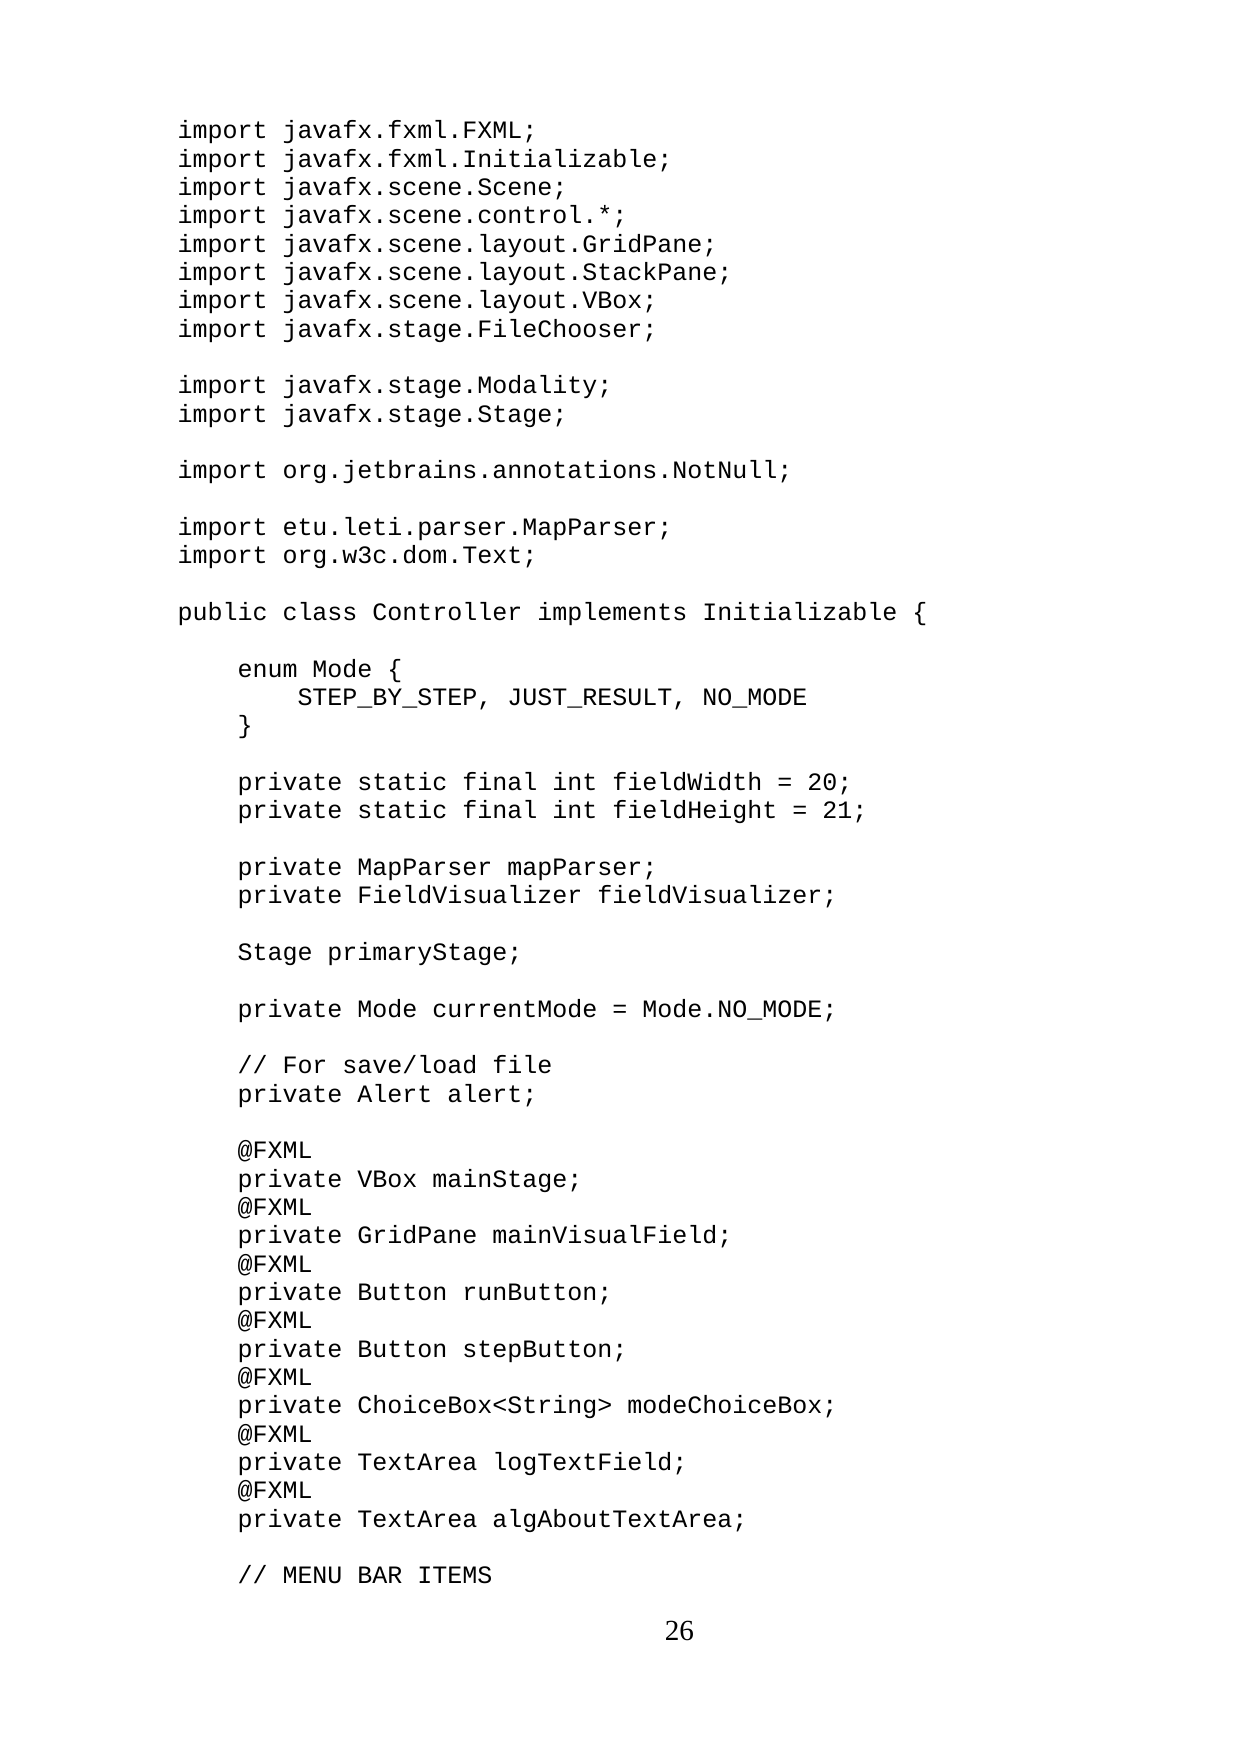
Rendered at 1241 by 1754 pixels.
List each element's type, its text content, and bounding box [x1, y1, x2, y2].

text import javafx.stage.FileChooser; [177, 316, 1181, 345]
text private Alert alert; [177, 1081, 1181, 1110]
text import etu.leti.parser.MapParser; [177, 515, 1181, 543]
text private TextArea algAboutTextArea; [177, 1506, 1181, 1535]
text import org.w3c.dom.Text; [177, 543, 1181, 571]
text import javafx.scene.Scene; [177, 175, 1181, 203]
text @FXML [177, 1308, 1181, 1336]
text private TextArea logTextField; [177, 1450, 1181, 1478]
text import javafx.scene.layout.GridPane; [177, 231, 1181, 260]
text private MapParser mapParser; [177, 855, 1181, 883]
text import javafx.stage.Modality; [177, 373, 1181, 401]
text import javafx.stage.Stage; [177, 401, 1181, 430]
text private GridPane mainVisualField; [177, 1223, 1181, 1251]
text Stage primaryStage; [177, 940, 1181, 968]
text import javafx.fxml.FXML; [177, 118, 1181, 146]
text // MENU BAR ITEMS [177, 1563, 1181, 1591]
text import javafx.scene.control.*; [177, 203, 1181, 231]
text private Mode currentMode = Mode.NO_MODE; [177, 996, 1181, 1025]
text } [177, 713, 1181, 741]
text private ChoiceBox<String> modeChoiceBox; [177, 1393, 1181, 1421]
text private static final int fieldHeight = 21; [177, 798, 1181, 826]
text STEP_BY_STEP, JUST_RESULT, NO_MODE [177, 685, 1181, 713]
text private FieldVisualizer fieldVisualizer; [177, 883, 1181, 911]
text // For save/load file [177, 1053, 1181, 1081]
text @FXML [177, 1251, 1181, 1280]
text @FXML [177, 1365, 1181, 1393]
text @FXML [177, 1195, 1181, 1223]
text import javafx.fxml.Initializable; [177, 146, 1181, 175]
text import javafx.scene.layout.StackPane; [177, 260, 1181, 288]
text private VBox mainStage; [177, 1166, 1181, 1195]
text public class Controller implements Initializable { [177, 600, 1181, 628]
text private Button stepButton; [177, 1336, 1181, 1365]
text private Button runButton; [177, 1280, 1181, 1308]
text import javafx.scene.layout.VBox; [177, 288, 1181, 316]
text @FXML [177, 1138, 1181, 1166]
text import org.jetbrains.annotations.NotNull; [177, 458, 1181, 486]
text @FXML [177, 1478, 1181, 1506]
text enum Mode { [177, 656, 1181, 685]
text private static final int fieldWidth = 20; [177, 770, 1181, 798]
text @FXML [177, 1421, 1181, 1450]
